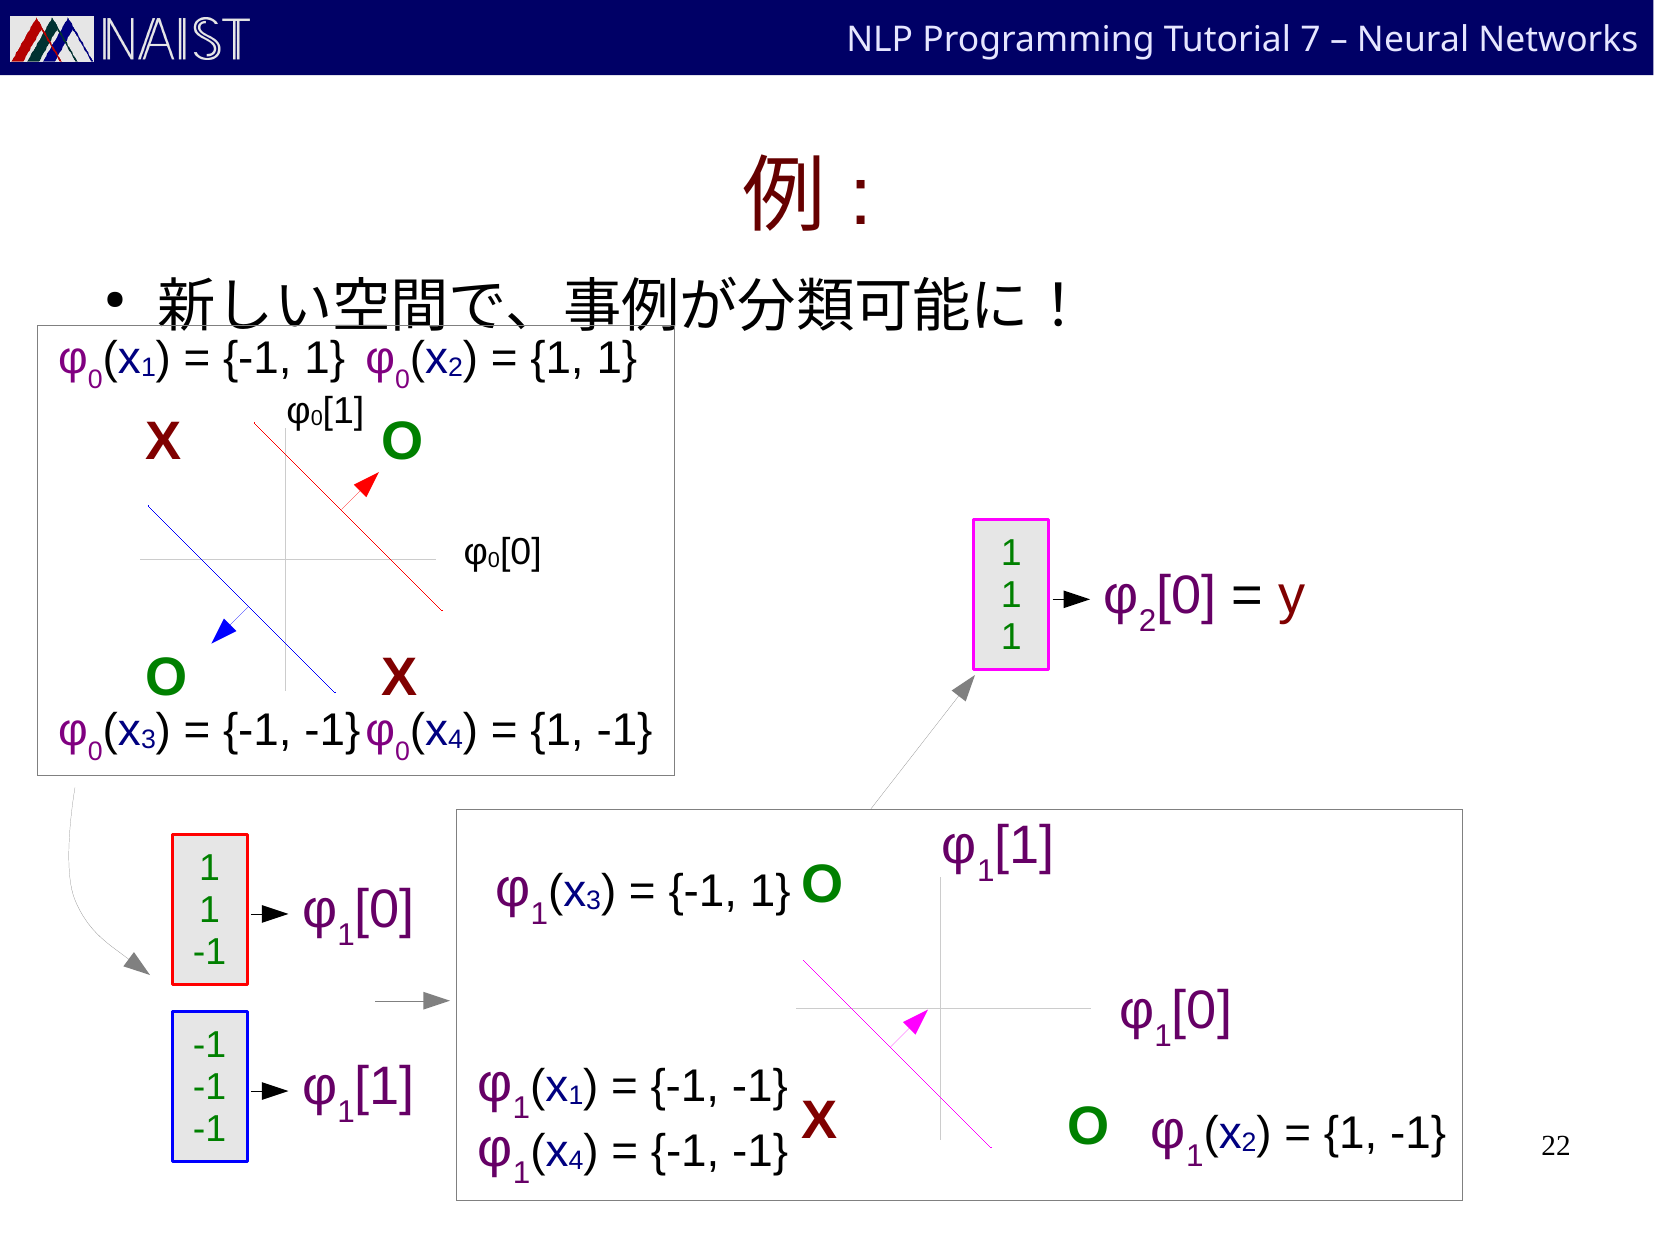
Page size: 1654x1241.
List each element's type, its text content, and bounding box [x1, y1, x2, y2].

text_box φ0[0] [448, 523, 557, 593]
text_box φ1(x3) = {-1, 1} [480, 849, 806, 939]
text_box φ0(x3) = {-1, -1} [43, 696, 376, 775]
text_box O [1052, 1088, 1125, 1164]
text_box φ0(x1) = {-1, 1} [43, 326, 361, 406]
text_box X [130, 406, 197, 479]
text_box 1 1 -1 [172, 834, 248, 985]
title 例: [75, 92, 1564, 285]
text_box O [367, 406, 440, 479]
text_box -1 -1 -1 [172, 1011, 248, 1162]
picture [102, 17, 251, 60]
text_box X [367, 639, 434, 696]
text_box O [130, 639, 203, 696]
text_box φ1[1] [287, 1048, 430, 1142]
text_box φ0[1] [271, 381, 380, 452]
text_box X [786, 1082, 853, 1158]
list 新しい空間で、事例が分類可能に！ [86, 258, 1576, 324]
text_box φ0(x4) = {1, -1} [376, 696, 668, 775]
text_box φ1(x2) = {1, -1} [1136, 1091, 1461, 1181]
picture [10, 16, 94, 62]
text_box φ1[0] [1104, 972, 1247, 1061]
text_box φ1(x4) = {-1, -1} [462, 1109, 803, 1199]
text_box φ2[0] = y [1089, 556, 1321, 651]
text_box φ1[1] [927, 810, 1070, 896]
text_box 1 1 1 [973, 519, 1049, 670]
text_box φ1[0] [287, 871, 430, 965]
text_box φ1(x1) = {-1, -1} [462, 1044, 803, 1109]
text_box O [786, 846, 859, 922]
text_box φ0(x2) = {1, 1} [361, 326, 653, 406]
